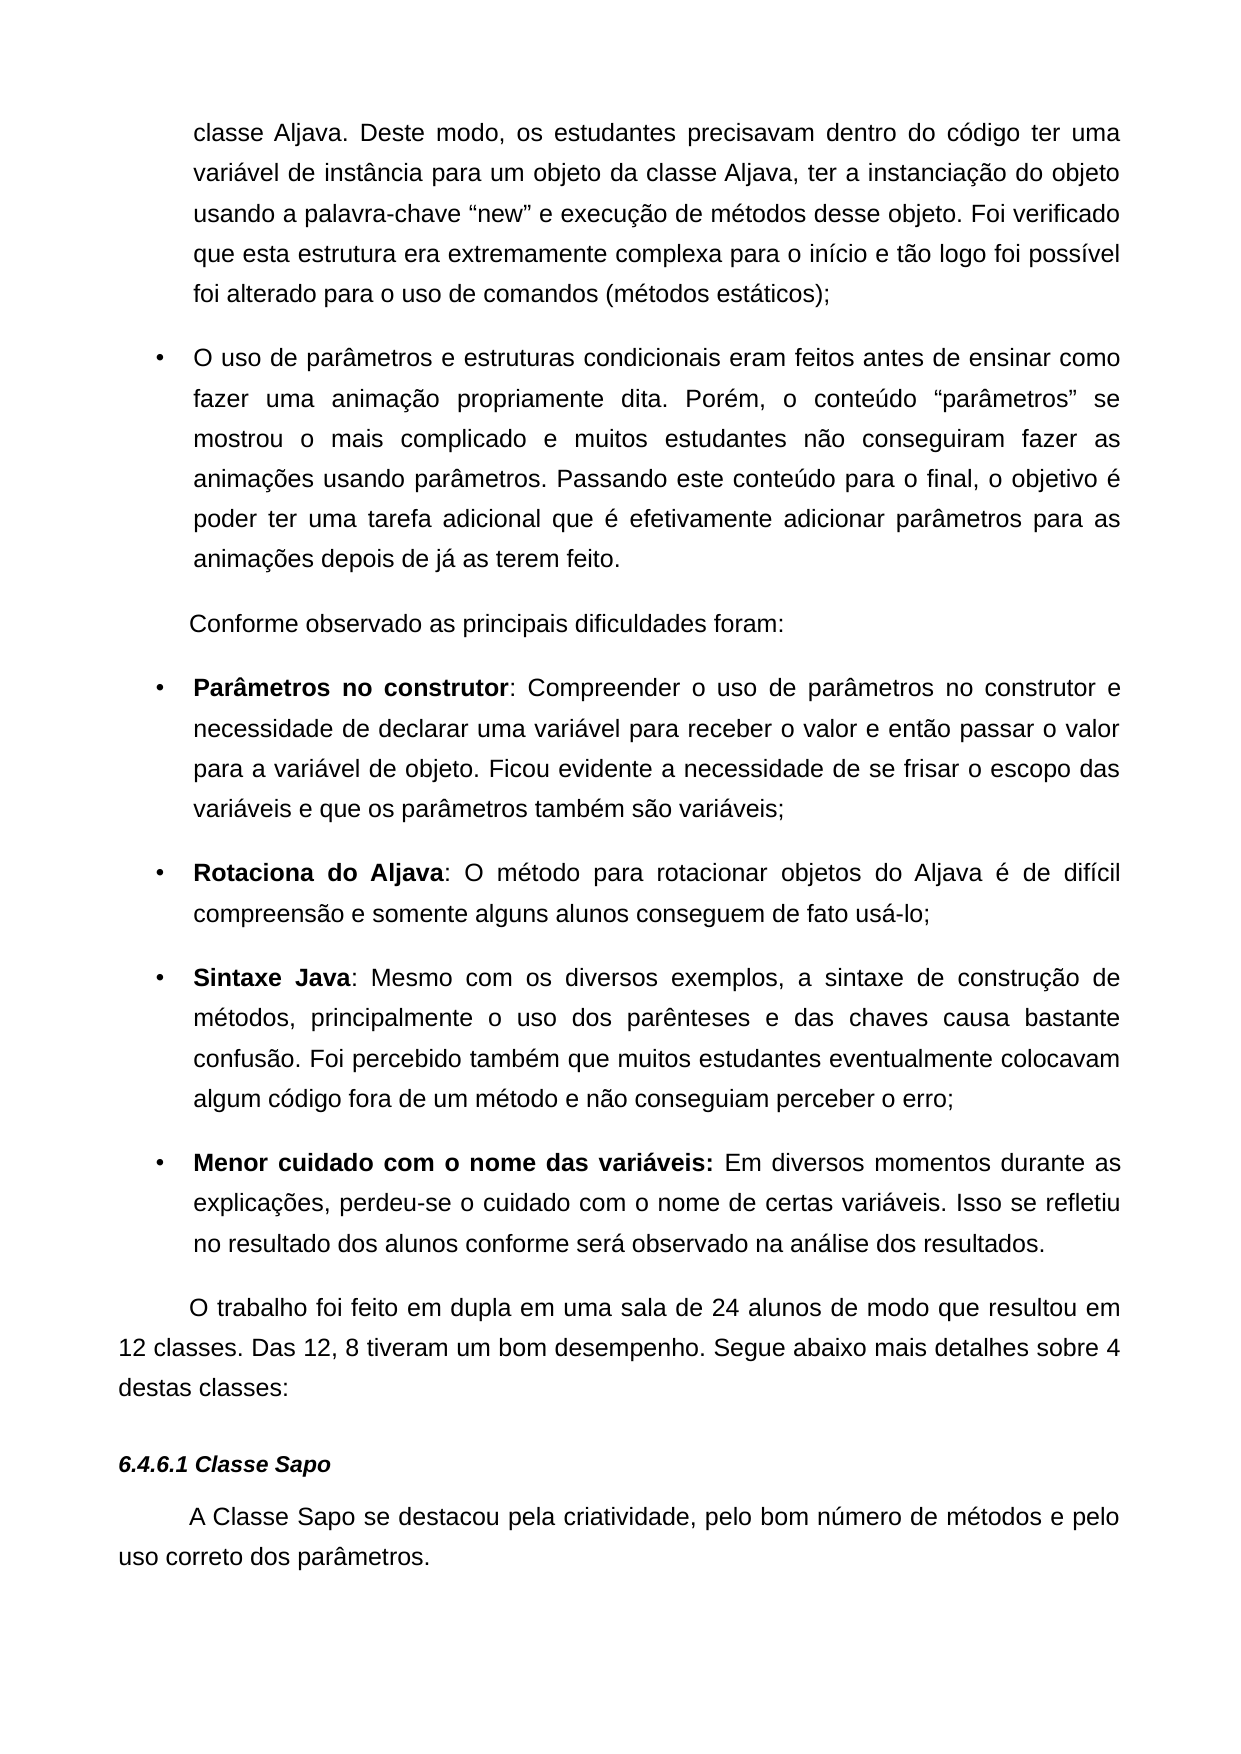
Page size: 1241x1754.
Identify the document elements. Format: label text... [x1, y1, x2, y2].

subtitle 6.4.6.1 Classe Sapo [118, 1451, 1122, 1477]
list Rotaciona do Aljava: O método para rotacionar objetos do Aljava é de difícil compreensão e somente alguns alunos conseguem de fato usá-lo; [156, 858, 1122, 927]
list Menor cuidado com o nome das variáveis: Em diversos momentos durante as explicações, perdeu-se o cuidado com o nome de certas variáveis. Isso se refletiu no resultado dos alunos conforme será observado na análise dos resultados. [156, 1148, 1122, 1257]
text A Classe Sapo se destacou pela criatividade, pelo bom número de métodos e pelo uso correto dos parâmetros. [118, 1502, 1122, 1571]
list Parâmetros no construtor: Compreender o uso de parâmetros no construtor e necessidade de declarar uma variável para receber o valor e então passar o valor para a variável de objeto. Ficou evidente a necessidade de se frisar o escopo das variáveis e que os parâmetros também são variáveis; [156, 673, 1122, 823]
list O uso de parâmetros e estruturas condicionais eram feitos antes de ensinar como fazer uma animação propriamente dita. Porém, o conteúdo “parâmetros” se mostrou o mais complicado e muitos estudantes não conseguiram fazer as animações usando parâmetros. Passando este conteúdo para o final, o objetivo é poder ter uma tarefa adicional que é efetivamente adicionar parâmetros para as animações depois de já as terem feito. [156, 343, 1122, 573]
text Conforme observado as principais dificuldades foram: [118, 609, 1122, 638]
text O trabalho foi feito em dupla em uma sala de 24 alunos de modo que resultou em 12 classes. Das 12, 8 tiveram um bom desempenho. Segue abaixo mais detalhes sobre 4 destas classes: [118, 1293, 1122, 1402]
list Sintaxe Java: Mesmo com os diversos exemplos, a sintaxe de construção de métodos, principalmente o uso dos parênteses e das chaves causa bastante confusão. Foi percebido também que muitos estudantes eventualmente colocavam algum código fora de um método e não conseguiam perceber o erro; [156, 963, 1122, 1112]
list classe Aljava. Deste modo, os estudantes precisavam dentro do código ter uma variável de instância para um objeto da classe Aljava, ter a instanciação do objeto usando a palavra-chave “new” e execução de métodos desse objeto. Foi verificado que esta estrutura era extremamente complexa para o início e tão logo foi possível foi alterado para o uso de comandos (métodos estáticos); [156, 118, 1122, 308]
